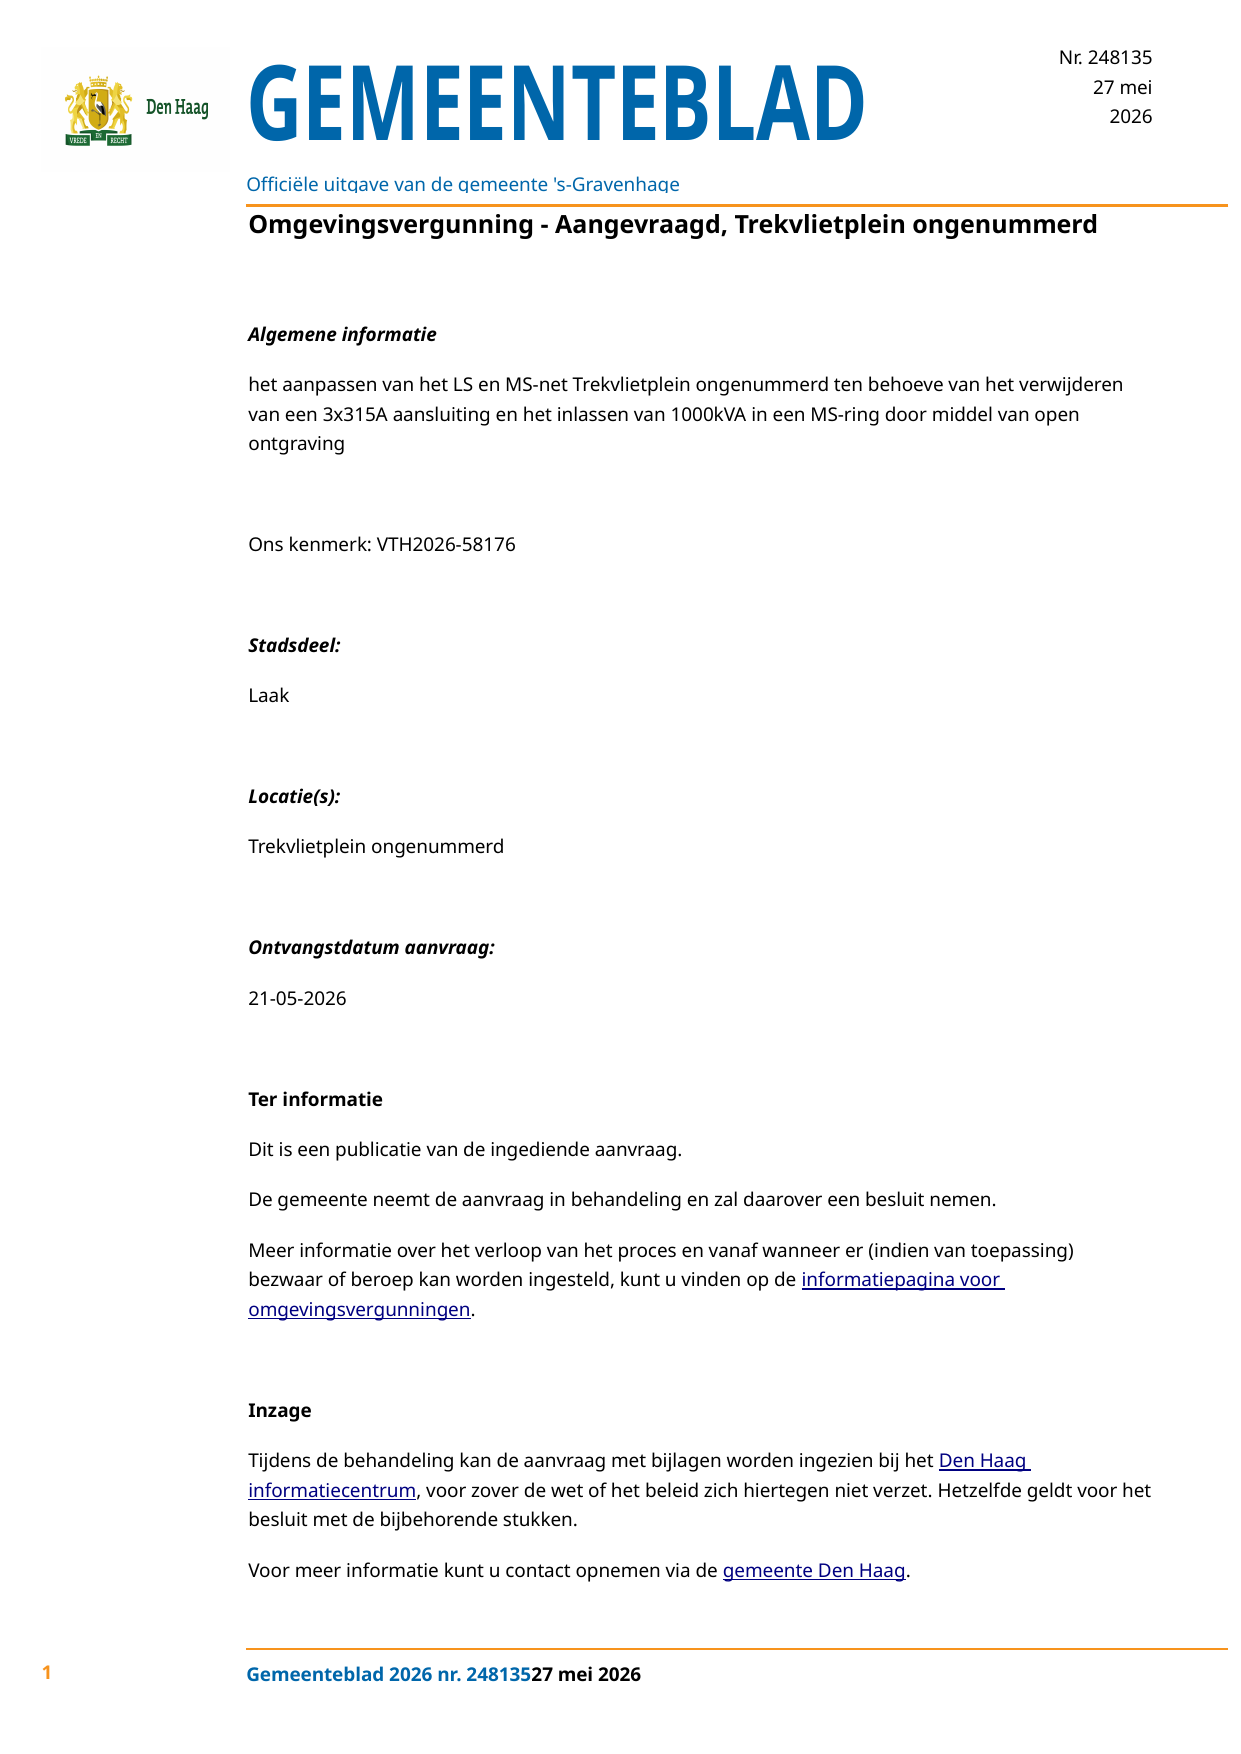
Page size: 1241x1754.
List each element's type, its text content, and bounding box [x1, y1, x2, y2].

text Omgevingsvergunning - Aangevraagd, Trekvlietplein ongenummerd [248, 207, 1152, 241]
text Meer informatie over het verloop van het proces en vanaf wanneer er (indien van toepassing) bezwaar of beroep kan worden ingesteld, kunt u vinden op de informatiepagina voor omgevingsvergunningen. [248, 1237, 1152, 1322]
text Voor meer informatie kunt u contact opnemen via de gemeente Den Haag. [248, 1557, 1152, 1583]
text Trekvlietplein ongenummerd [248, 834, 1152, 859]
text Dit is een publicatie van de ingediende aanvraag. [248, 1136, 1152, 1162]
text Algemene informatie [248, 321, 1152, 346]
text Ontvangstdatum aanvraag: [248, 934, 1152, 960]
picture [41, 47, 231, 172]
text Ons kenmerk: VTH2026-58176 [248, 531, 1152, 557]
text Inzage [248, 1397, 1152, 1423]
text Stadsdeel: [248, 632, 1152, 658]
text Tijdens de behandeling kan de aanvraag met bijlagen worden ingezien bij het Den Haag informatiecentrum, voor zover de wet of het beleid zich hiertegen niet verzet. Hetzelfde geldt voor het besluit met de bijbehorende stukken. [248, 1447, 1152, 1532]
text Ter informatie [248, 1086, 1152, 1111]
text Locatie(s): [248, 783, 1152, 809]
text Laak [248, 682, 1152, 708]
text De gemeente neemt de aanvraag in behandeling en zal daarover een besluit nemen. [248, 1187, 1152, 1212]
text het aanpassen van het LS en MS-net Trekvlietplein ongenummerd ten behoeve van het verwijderen van een 3x315A aansluiting en het inlassen van 1000kVA in een MS-ring door middel van open ontgraving [248, 371, 1152, 456]
text 21-05-2026 [248, 985, 1152, 1011]
